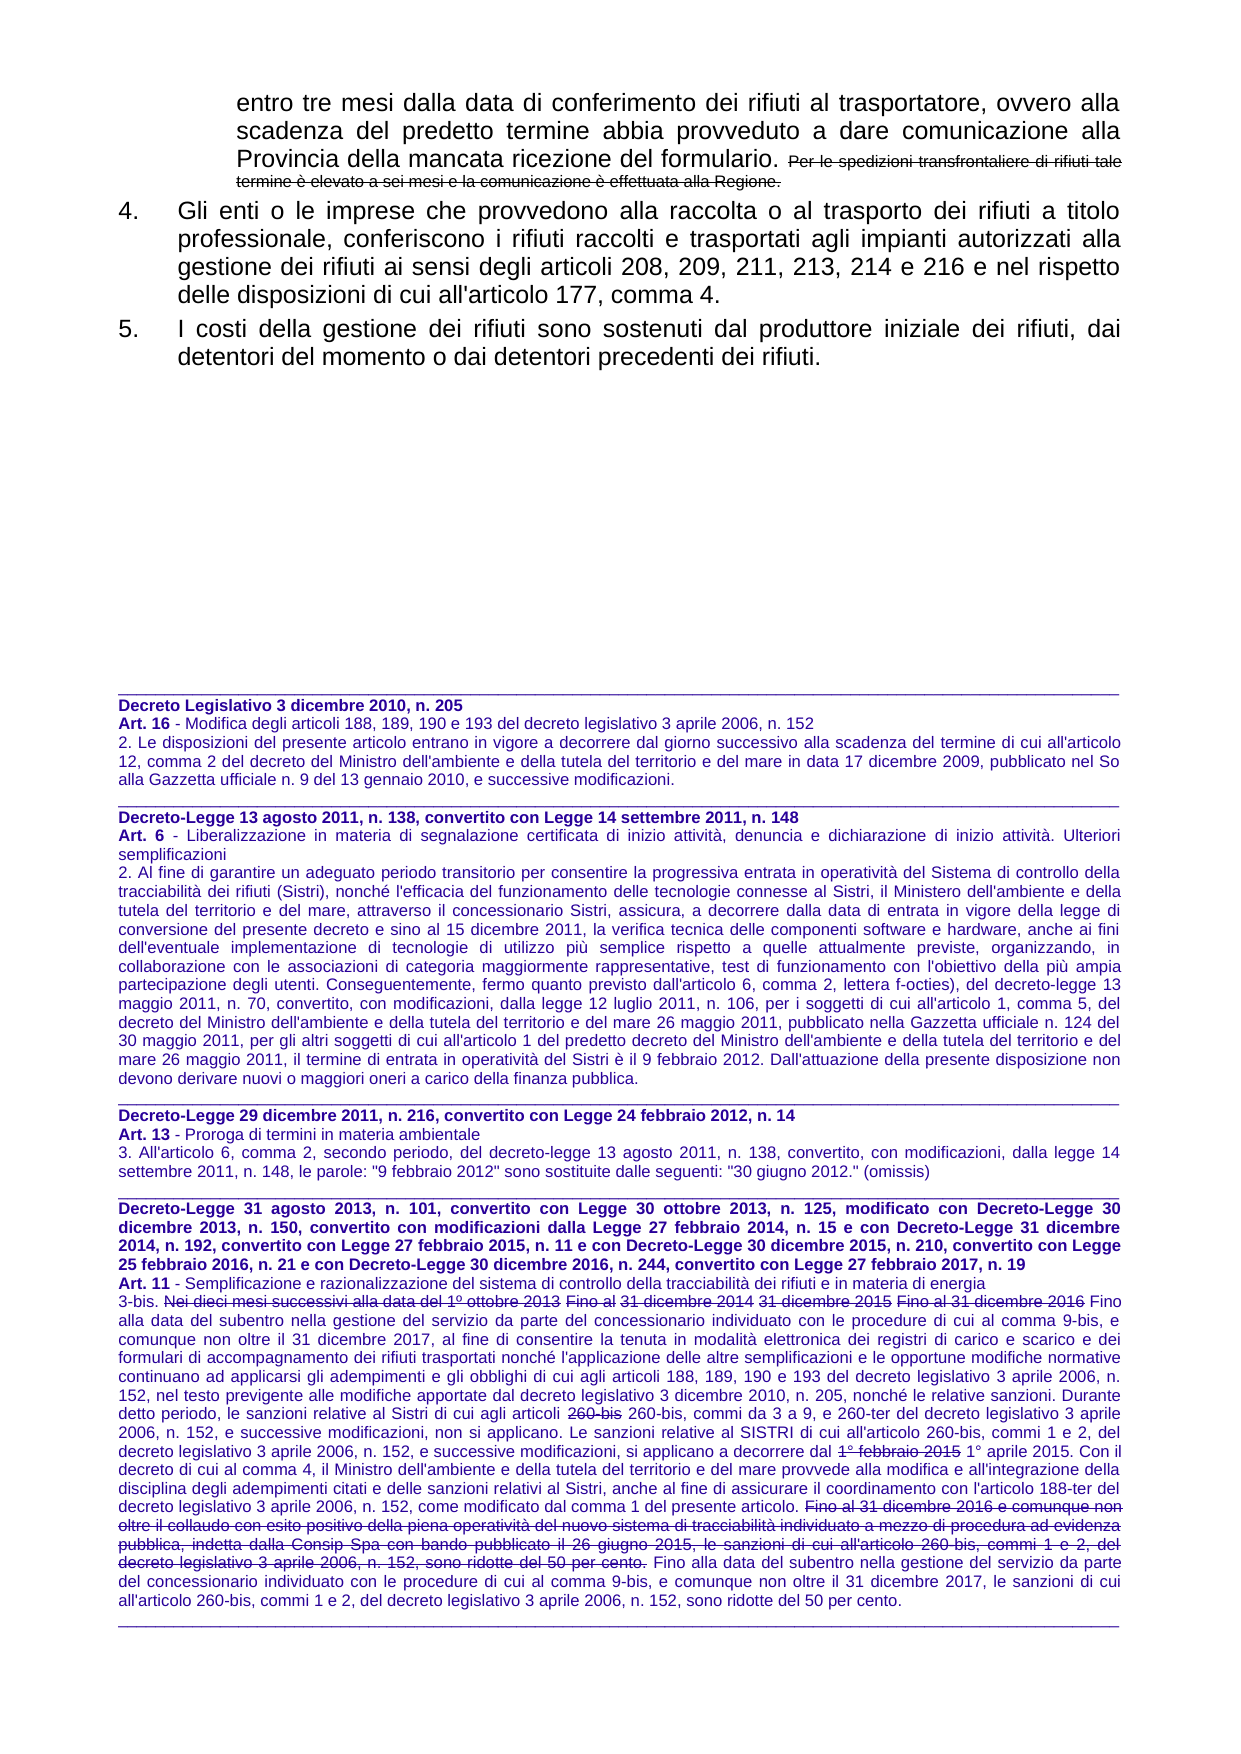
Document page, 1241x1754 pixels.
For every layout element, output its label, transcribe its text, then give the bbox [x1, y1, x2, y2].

text ____________________________________________________________________________________________________________ [118, 789, 1122, 808]
text ____________________________________________________________________________________________________________ [118, 1088, 1122, 1106]
text 2. Al fine di garantire un adeguato periodo transitorio per consentire la progressiva entrata in operatività del Sistema di controllo della tracciabilità dei rifiuti (Sistri), nonché l'efficacia del funzionamento delle tecnologie connesse al Sistri, il Ministero dell'ambiente e della tutela del territorio e del mare, attraverso il concessionario Sistri, assicura, a decorrere dalla data di entrata in vigore della legge di conversione del presente decreto e sino al 15 dicembre 2011, la verifica tecnica delle componenti software e hardware, anche ai fini dell'eventuale implementazione di tecnologie di utilizzo più semplice rispetto a quelle attualmente previste, organizzando, in collaborazione con le associazioni di categoria maggiormente rappresentative, test di funzionamento con l'obiettivo della più ampia partecipazione degli utenti. Conseguentemente, fermo quanto previsto dall'articolo 6, comma 2, lettera f-octies), del decreto-legge 13 maggio 2011, n. 70, convertito, con modificazioni, dalla legge 12 luglio 2011, n. 106, per i soggetti di cui all'articolo 1, comma 5, del decreto del Ministro dell'ambiente e della tutela del territorio e del mare 26 maggio 2011, pubblicato nella Gazzetta ufficiale n. 124 del 30 maggio 2011, per gli altri soggetti di cui all'articolo 1 del predetto decreto del Ministro dell'ambiente e della tutela del territorio e del mare 26 maggio 2011, il termine di entrata in operatività del Sistri è il 9 febbraio 2012. Dall'attuazione della presente disposizione non devono derivare nuovi o maggiori oneri a carico della finanza pubblica. [118, 864, 1122, 1088]
text 5. I costi della gestione dei rifiuti sono sostenuti dal produttore iniziale dei rifiuti, dai detentori del momento o dai detentori precedenti dei rifiuti. [118, 314, 1122, 370]
text 3-bis. Nei dieci mesi successivi alla data del 1º ottobre 2013 Fino al 31 dicembre 2014 31 dicembre 2015 Fino al 31 dicembre 2016 Fino alla data del subentro nella gestione del servizio da parte del concessionario individuato con le procedure di cui al comma 9-bis, e comunque non oltre il 31 dicembre 2017, al fine di consentire la tenuta in modalità elettronica dei registri di carico e scarico e dei formulari di accompagnamento dei rifiuti trasportati nonché l'applicazione delle altre semplificazioni e le opportune modifiche normative continuano ad applicarsi gli adempimenti e gli obblighi di cui agli articoli 188, 189, 190 e 193 del decreto legislativo 3 aprile 2006, n. 152, nel testo previgente alle modifiche apportate dal decreto legislativo 3 dicembre 2010, n. 205, nonché le relative sanzioni. Durante detto periodo, le sanzioni relative al Sistri di cui agli articoli 260-bis 260-bis, commi da 3 a 9, e 260-ter del decreto legislativo 3 aprile 2006, n. 152, e successive modificazioni, non si applicano. Le sanzioni relative al SISTRI di cui all'articolo 260-bis, commi 1 e 2, del decreto legislativo 3 aprile 2006, n. 152, e successive modificazioni, si applicano a decorrere dal 1° febbraio 2015 1° aprile 2015. Con il decreto di cui al comma 4, il Ministro dell'ambiente e della tutela del territorio e del mare provvede alla modifica e all'integrazione della disciplina degli adempimenti citati e delle sanzioni relativi al Sistri, anche al fine di assicurare il coordinamento con l'articolo 188-ter del decreto legislativo 3 aprile 2006, n. 152, come modificato dal comma 1 del presente articolo. Fino al 31 dicembre 2016 e comunque non oltre il collaudo con esito positivo della piena operatività del nuovo sistema di tracciabilità individuato a mezzo di procedura ad evidenza pubblica, indetta dalla Consip Spa con bando pubblicato il 26 giugno 2015, le sanzioni di cui all'articolo 260-bis, commi 1 e 2, del decreto legislativo 3 aprile 2006, n. 152, sono ridotte del 50 per cento. Fino alla data del subentro nella gestione del servizio da parte del concessionario individuato con le procedure di cui al comma 9-bis, e comunque non oltre il 31 dicembre 2017, le sanzioni di cui all'articolo 260-bis, commi 1 e 2, del decreto legislativo 3 aprile 2006, n. 152, sono ridotte del 50 per cento. [118, 1293, 1122, 1610]
text Art. 6 - Liberalizzazione in materia di segnalazione certificata di inizio attività, denuncia e dichiarazione di inizio attività. Ulteriori semplificazioni [118, 827, 1122, 864]
text ____________________________________________________________________________________________________________ [118, 1610, 1122, 1628]
text Decreto Legislativo 3 dicembre 2010, n. 205 [118, 696, 1122, 715]
text 2. Le disposizioni del presente articolo entrano in vigore a decorrere dal giorno successivo alla scadenza del termine di cui all'articolo 12, comma 2 del decreto del Ministro dell'ambiente e della tutela del territorio e del mare in data 17 dicembre 2009, pubblicato nel So alla Gazzetta ufficiale n. 9 del 13 gennaio 2010, e successive modificazioni. [118, 733, 1122, 789]
text Decreto-Legge 13 agosto 2011, n. 138, convertito con Legge 14 settembre 2011, n. 148 [118, 808, 1122, 827]
text 4. Gli enti o le imprese che provvedono alla raccolta o al trasporto dei rifiuti a titolo professionale, conferiscono i rifiuti raccolti e trasportati agli impianti autorizzati alla gestione dei rifiuti ai sensi degli articoli 208, 209, 211, 213, 214 e 216 e nel rispetto delle disposizioni di cui all'articolo 177, comma 4. [118, 197, 1122, 308]
text ____________________________________________________________________________________________________________ [118, 677, 1122, 696]
text Art. 16 - Modifica degli articoli 188, 189, 190 e 193 del decreto legislativo 3 aprile 2006, n. 152 [118, 715, 1122, 733]
text entro tre mesi dalla data di conferimento dei rifiuti al trasportatore, ovvero alla scadenza del predetto termine abbia provveduto a dare comunicazione alla Provincia della mancata ricezione del formulario. Per le spedizioni transfrontaliere di rifiuti tale termine è elevato a sei mesi e la comunicazione è effettuata alla Regione. [177, 88, 1122, 191]
text Decreto-Legge 31 agosto 2013, n. 101, convertito con Legge 30 ottobre 2013, n. 125, modificato con Decreto-Legge 30 dicembre 2013, n. 150, convertito con modificazioni dalla Legge 27 febbraio 2014, n. 15 e con Decreto-Legge 31 dicembre 2014, n. 192, convertito con Legge 27 febbraio 2015, n. 11 e con Decreto-Legge 30 dicembre 2015, n. 210, convertito con Legge 25 febbraio 2016, n. 21 e con Decreto-Legge 30 dicembre 2016, n. 244, convertito con Legge 27 febbraio 2017, n. 19 [118, 1199, 1122, 1274]
text Art. 13 - Proroga di termini in materia ambientale [118, 1125, 1122, 1143]
text ____________________________________________________________________________________________________________ [118, 1181, 1122, 1199]
text Decreto-Legge 29 dicembre 2011, n. 216, convertito con Legge 24 febbraio 2012, n. 14 [118, 1106, 1122, 1125]
text 3. All'articolo 6, comma 2, secondo periodo, del decreto-legge 13 agosto 2011, n. 138, convertito, con modificazioni, dalla legge 14 settembre 2011, n. 148, le parole: "9 febbraio 2012" sono sostituite dalle seguenti: "30 giugno 2012." (omissis) [118, 1143, 1122, 1181]
text Art. 11 - Semplificazione e razionalizzazione del sistema di controllo della tracciabilità dei rifiuti e in materia di energia [118, 1274, 1122, 1293]
